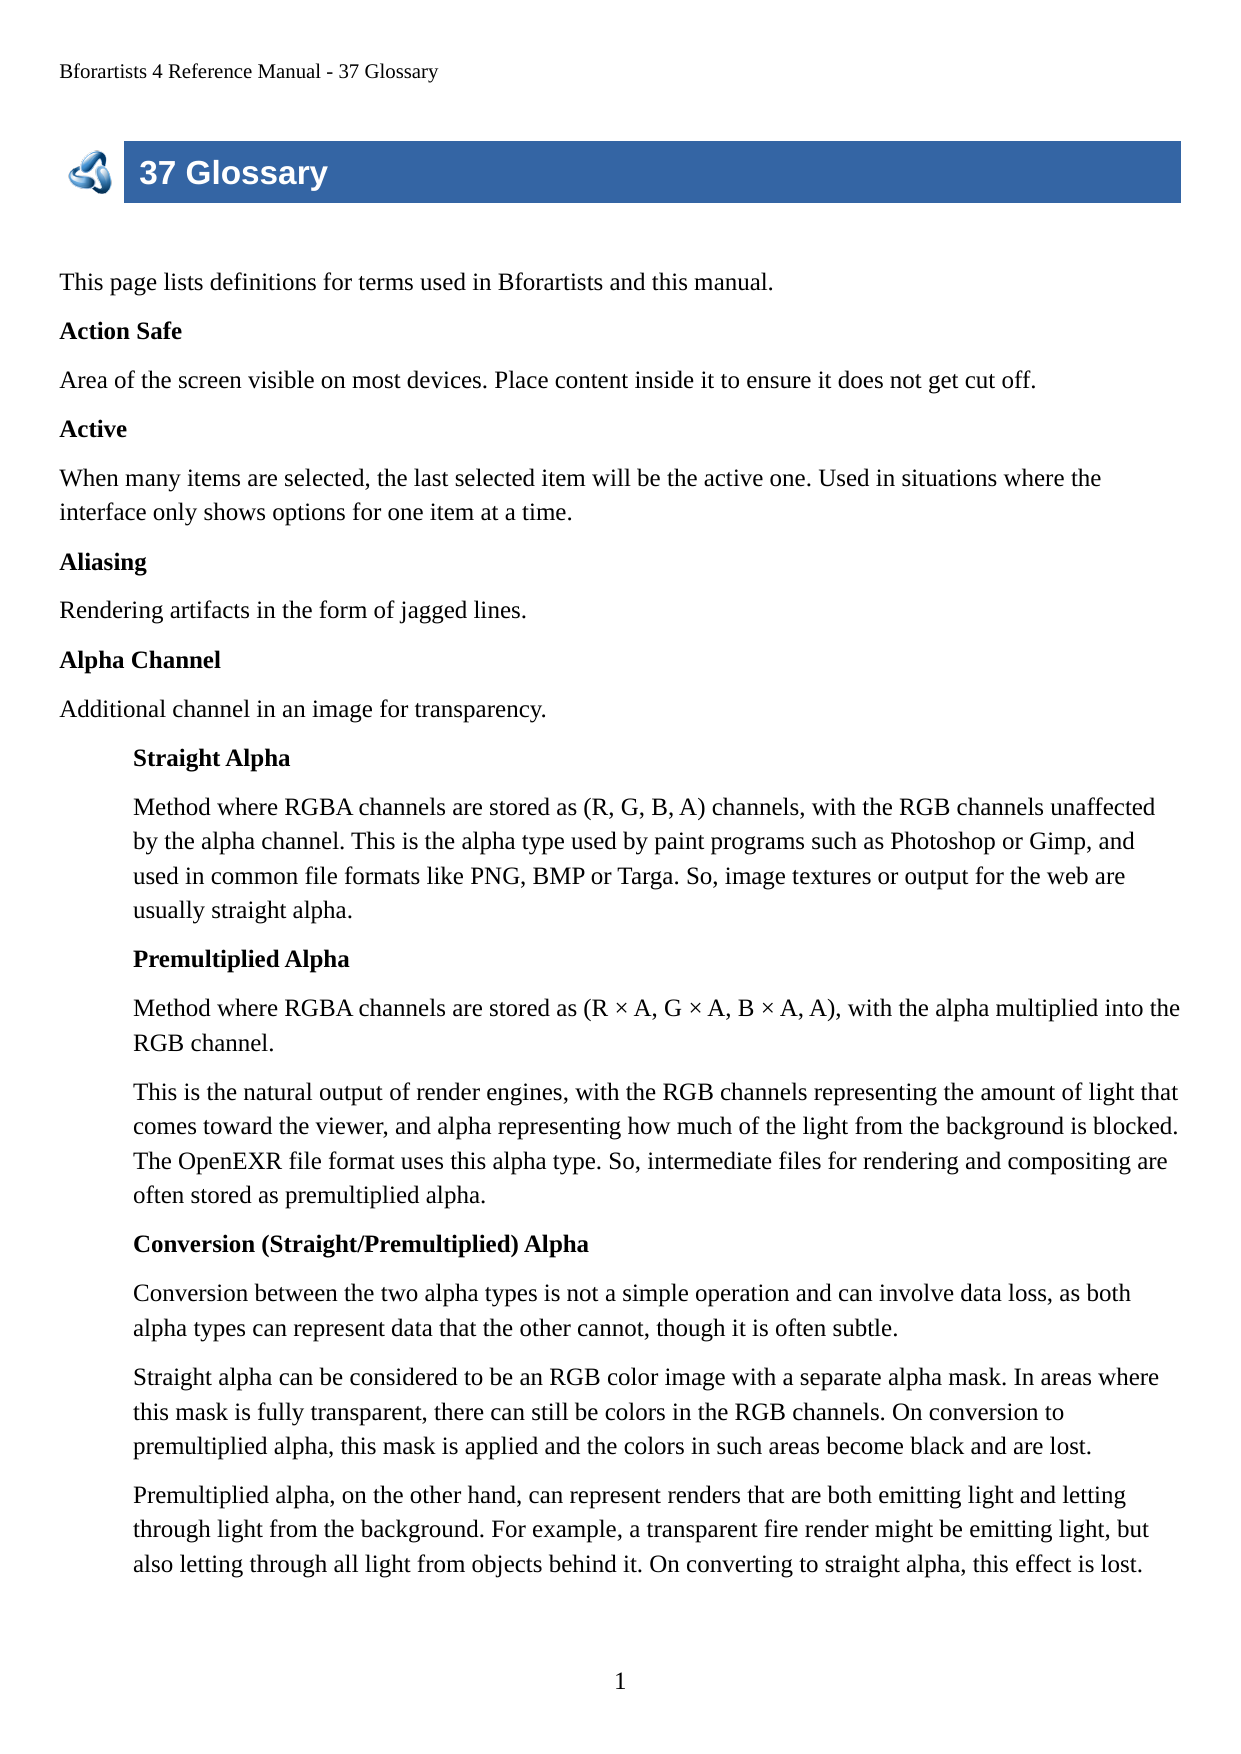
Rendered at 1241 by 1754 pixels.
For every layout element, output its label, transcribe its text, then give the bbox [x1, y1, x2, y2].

text This page lists definitions for terms used in Bforartists and this manual. [59, 267, 1181, 296]
text Premultiplied alpha, on the other hand, can represent renders that are both emitting light and letting through light from the background. For example, a transparent fire render might be emitting light, but also letting through all light from objects behind it. On converting to straight alpha, this effect is lost. [133, 1480, 1181, 1578]
text Straight Alpha [133, 743, 1181, 772]
text When many items are selected, the last selected item will be the active one. Used in situations where the interface only shows options for one item at a time. [59, 463, 1181, 526]
table_header 37 Glossary [124, 141, 1181, 203]
text Rendering artifacts in the form of jagged lines. [59, 596, 1181, 624]
text Conversion between the two alpha types is not a simple operation and can involve data loss, as both alpha types can represent data that the other cannot, though it is often subtle. [133, 1278, 1181, 1342]
text Additional channel in an image for transparency. [59, 694, 1181, 722]
text Conversion (Straight/Premultiplied) Alpha [133, 1229, 1181, 1258]
text Premultiplied Alpha [133, 944, 1181, 973]
text Action Safe [59, 316, 1181, 344]
picture [65, 147, 114, 197]
text This is the natural output of render engines, with the RGB channels representing the amount of light that comes toward the viewer, and alpha representing how much of the light from the background is blocked. The OpenEXR file format uses this alpha type. So, intermediate files for rendering and compositing are often stored as premultiplied alpha. [133, 1077, 1181, 1209]
table_header [59, 141, 124, 203]
text Alpha Channel [59, 645, 1181, 673]
text Straight alpha can be considered to be an RGB color image with a separate alpha mask. In areas where this mask is fully transparent, there can still be colors in the RGB channels. On conversion to premultiplied alpha, this mask is applied and the colors in such areas become black and are lost. [133, 1362, 1181, 1460]
text Area of the screen visible on most devices. Place content inside it to ensure it does not get cut off. [59, 365, 1181, 394]
text Active [59, 414, 1181, 443]
text Aliasing [59, 547, 1181, 575]
text Method where RGBA channels are stored as (R × A, G × A, B × A, A), with the alpha multiplied into the RGB channel. [133, 993, 1181, 1057]
text Method where RGBA channels are stored as (R, G, B, A) channels, with the RGB channels unaffected by the alpha channel. This is the alpha type used by paint programs such as Photoshop or Gimp, and used in common file formats like PNG, BMP or Targa. So, image textures or output for the web are usually straight alpha. [133, 792, 1181, 924]
